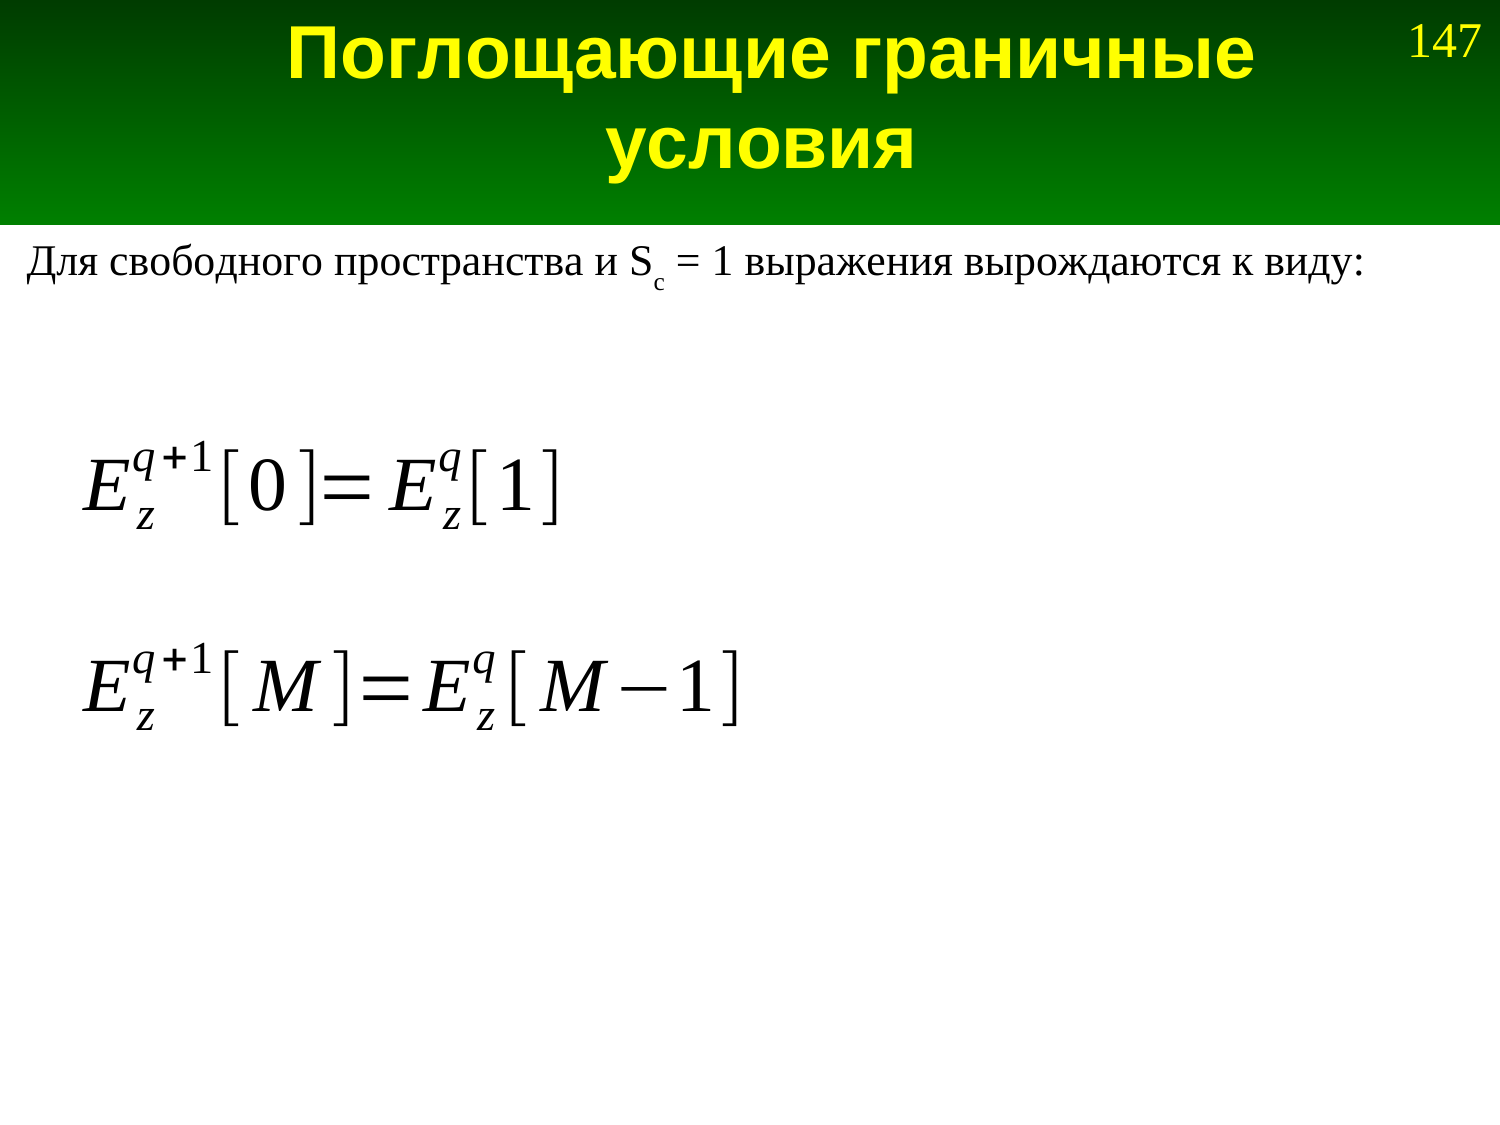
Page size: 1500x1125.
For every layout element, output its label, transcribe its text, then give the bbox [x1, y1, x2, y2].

text_box Для свободного пространства и Sc = 1 выражения вырождаются к виду: [11, 224, 1378, 303]
title Поглощающие граничные условия [123, 0, 1399, 192]
chart [59, 428, 762, 740]
